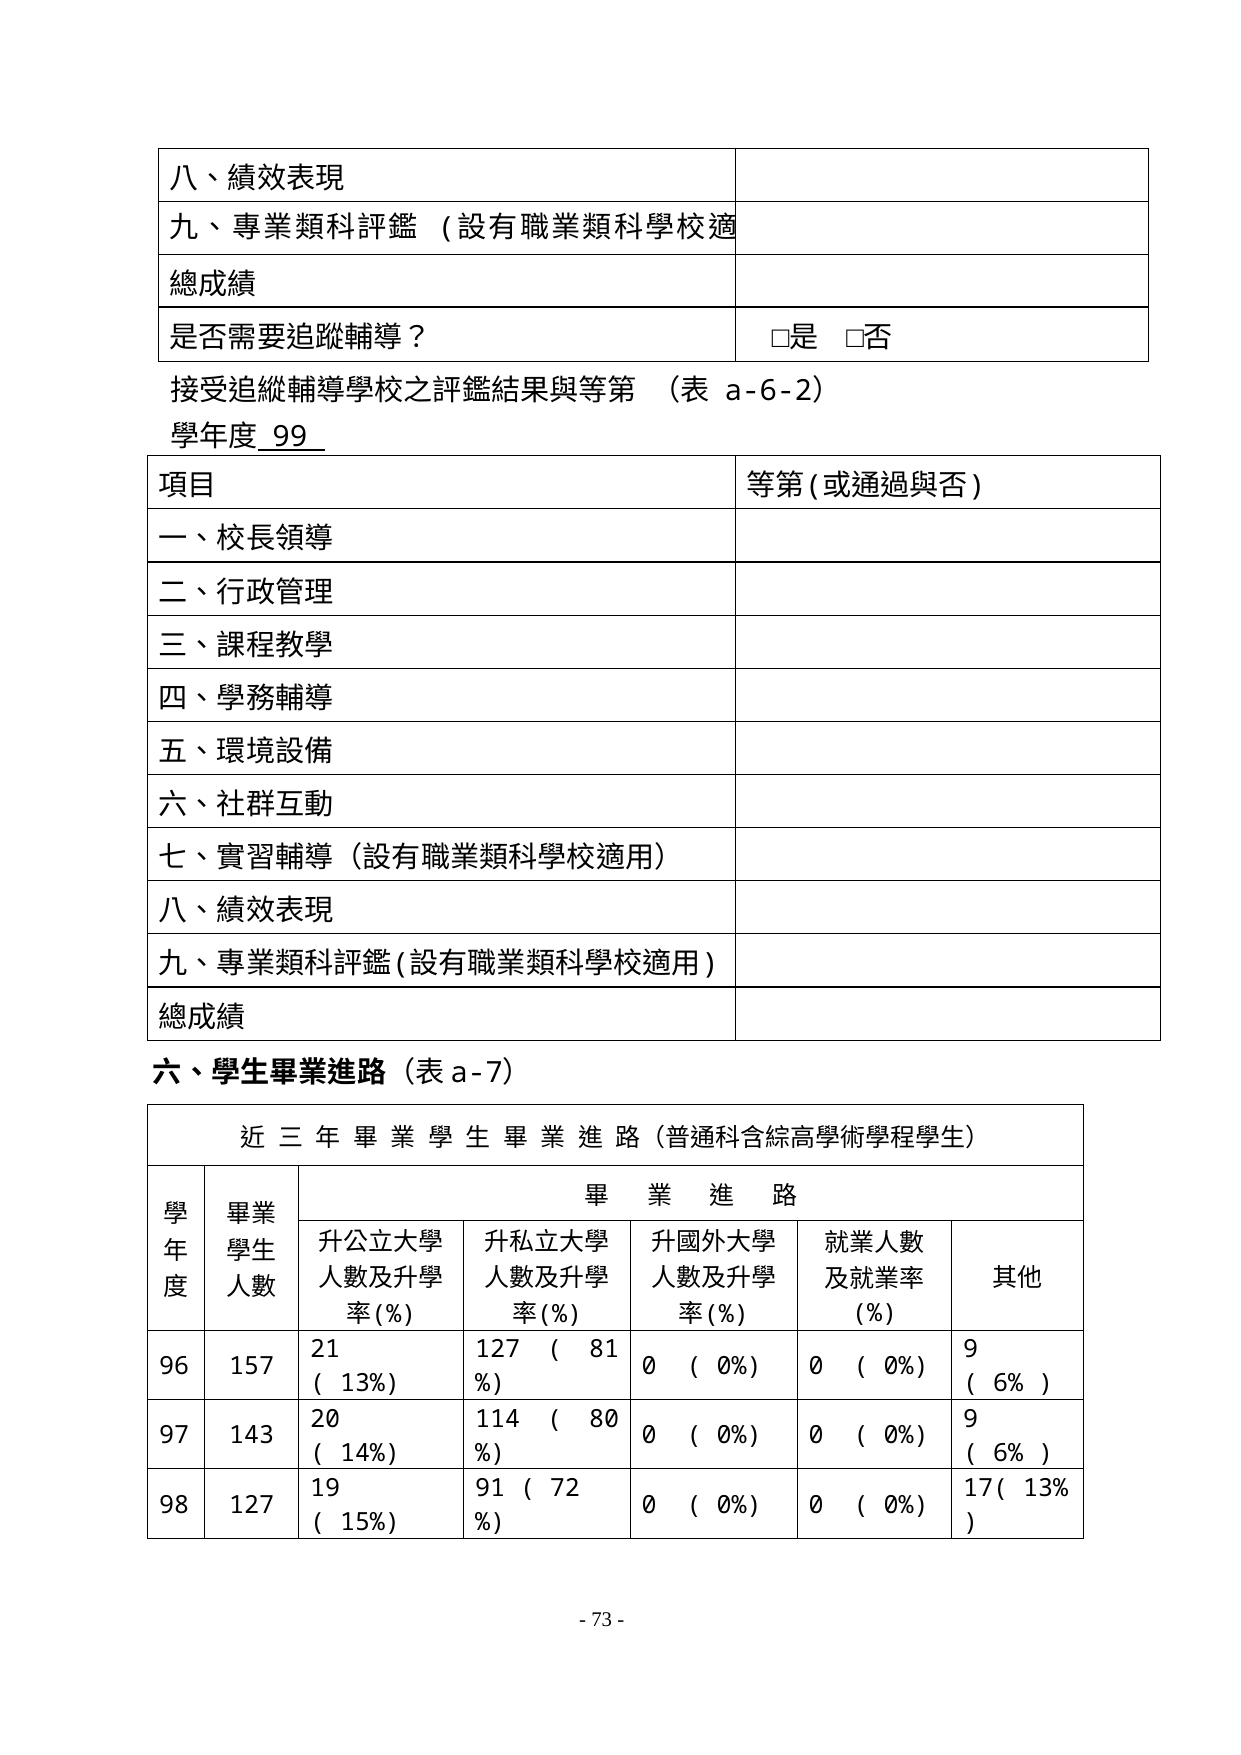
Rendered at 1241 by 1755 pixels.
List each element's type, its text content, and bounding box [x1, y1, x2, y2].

table_cell [736, 722, 1160, 774]
table_cell 114 ( 80 %) [464, 1400, 630, 1468]
table_cell [736, 934, 1160, 986]
table_cell 21 ( 13%) [299, 1331, 463, 1399]
table_cell [736, 202, 1148, 254]
table_cell 19 ( 15%) [299, 1469, 463, 1537]
table_header 近 三 年 畢 業 學 生 畢 業 進 路（普通科含綜高學術學程學生） [148, 1105, 1083, 1165]
table_cell 91 ( 72 %) [464, 1469, 630, 1537]
table_cell 0 ( 0%) [631, 1469, 797, 1537]
table_cell 八、績效表現 [159, 149, 735, 201]
table_cell 9 ( 6% ) [952, 1400, 1083, 1468]
text 學年度 99 [170, 413, 1095, 455]
table_cell 157 [205, 1331, 298, 1399]
table_cell 五、環境設備 [148, 722, 735, 774]
table_cell 升私立大學人數及升學率(%) [464, 1221, 630, 1330]
table_cell 96 [148, 1331, 204, 1399]
text 六、學生畢業進路（表a-7） [153, 1046, 1147, 1092]
table_cell 0 ( 0%) [798, 1469, 951, 1537]
table_cell 總成績 [159, 255, 735, 306]
table_cell 六、社群互動 [148, 775, 735, 827]
table_cell 127 ( 81 %) [464, 1331, 630, 1399]
table_cell 學年度 [148, 1166, 204, 1330]
table_cell 八、績效表現 [148, 881, 735, 933]
table_cell 143 [205, 1400, 298, 1468]
table_cell 升國外大學人數及升學率(%) [631, 1221, 797, 1330]
table_cell 98 [148, 1469, 204, 1537]
table_cell 總成績 [148, 988, 735, 1039]
table_cell 二、行政管理 [148, 563, 735, 614]
table_cell 七、實習輔導（設有職業類科學校適用） [148, 828, 735, 880]
table_cell [736, 616, 1160, 668]
table_cell 0 ( 0%) [798, 1400, 951, 1468]
table_cell 其他 [952, 1221, 1083, 1330]
table_cell 就業人數 及就業率 (%) [798, 1221, 951, 1330]
table_cell 是否需要追蹤輔導？ [159, 308, 735, 361]
table_cell 畢 業 進 路 [299, 1166, 1083, 1220]
table_cell [736, 149, 1148, 201]
table_header 等第(或通過與否) [736, 456, 1160, 508]
table_cell [736, 563, 1160, 614]
table_cell 0 ( 0%) [798, 1331, 951, 1399]
table_cell 一、校長領導 [148, 509, 735, 561]
table_cell [736, 669, 1160, 721]
table_cell [736, 775, 1160, 827]
table_cell 97 [148, 1400, 204, 1468]
table_header 項目 [148, 456, 735, 508]
table_cell □是 □否 [736, 308, 1148, 361]
table_cell 升公立大學人數及升學率(%) [299, 1221, 463, 1330]
table_cell [736, 255, 1148, 306]
table_cell 九、專業類科評鑑 (設有職業類科學校適用) [159, 202, 735, 254]
table_cell [736, 828, 1160, 880]
table_cell [736, 881, 1160, 933]
table_cell 127 [205, 1469, 298, 1537]
table_cell 九、專業類科評鑑(設有職業類科學校適用) [148, 934, 735, 986]
table_cell 20 ( 14%) [299, 1400, 463, 1468]
table_cell 四、學務輔導 [148, 669, 735, 721]
table_cell 9 ( 6% ) [952, 1331, 1083, 1399]
table_cell [736, 509, 1160, 561]
table_cell [736, 988, 1160, 1039]
table_cell 0 ( 0%) [631, 1331, 797, 1399]
table_cell 畢業 學生 人數 [205, 1166, 298, 1330]
text 接受追縱輔導學校之評鑑結果與等第 （表 a-6-2） [170, 366, 1095, 409]
table_cell 三、課程教學 [148, 616, 735, 668]
table_cell 0 ( 0%) [631, 1400, 797, 1468]
table_cell 17( 13% ) [952, 1469, 1083, 1537]
